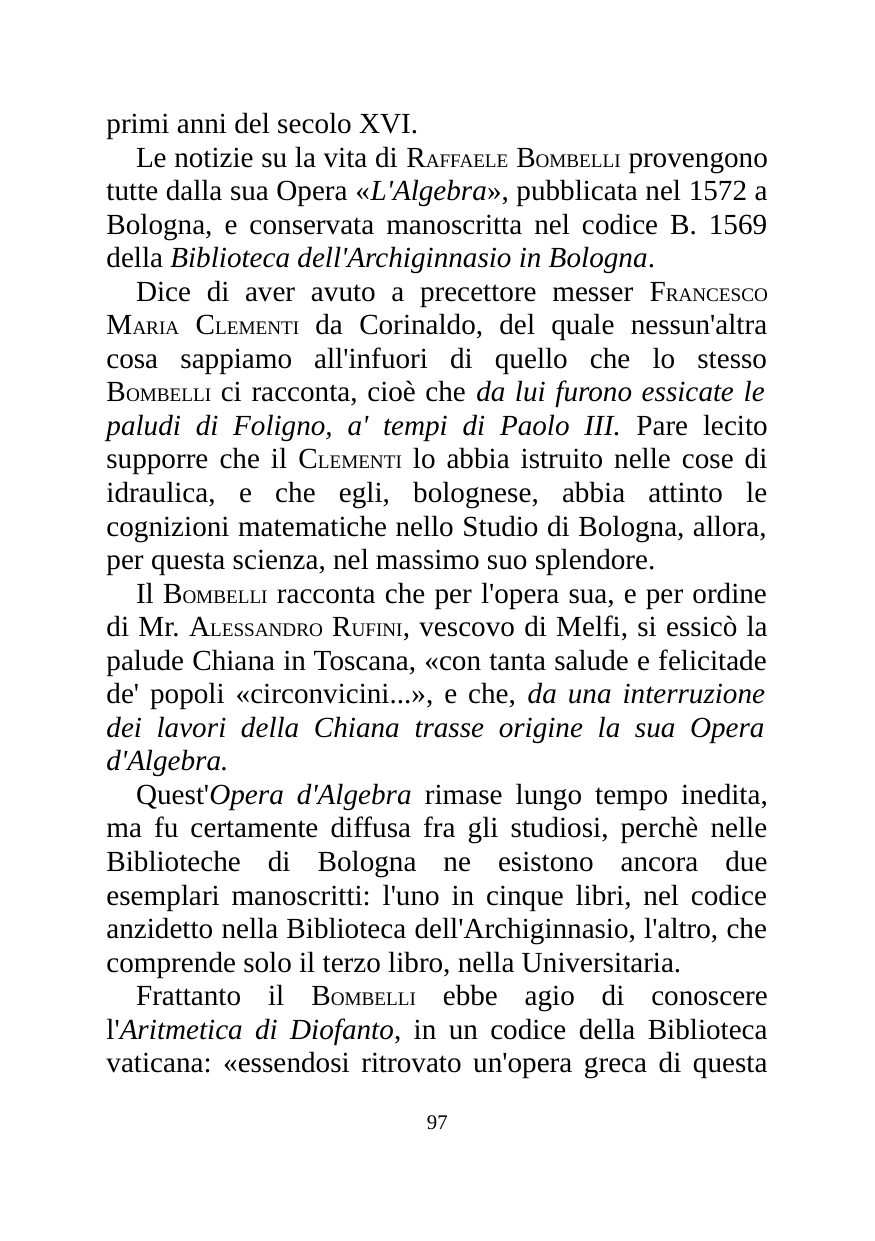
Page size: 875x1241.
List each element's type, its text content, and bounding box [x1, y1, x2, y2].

text Il Bombelli racconta che per l'opera sua, e per ordine di Mr. Alessandro Rufini, vescovo di Melfi, si essicò la palude Chiana in Toscana, «con tanta salude e felicitade de' popoli «circonvicini...», e che, da una interruzione dei lavori della Chiana trasse origine la sua Opera d'Algebra. [106, 576, 768, 777]
text Quest'Opera d'Algebra rimase lungo tempo inedita, ma fu certamente diffusa fra gli studiosi, perchè nelle Biblioteche di Bologna ne esistono ancora due esemplari manoscritti: l'uno in cinque libri, nel codice anzidetto nella Biblioteca dell'Archiginnasio, l'altro, che comprende solo il terzo libro, nella Universitaria. [106, 777, 768, 978]
text Frattanto il Bombelli ebbe agio di conoscere l'Aritmetica di Diofanto, in un codice della Biblioteca vaticana: «essendosi ritrovato un'opera greca di questa [106, 978, 768, 1079]
text primi anni del secolo XVI. [106, 106, 768, 140]
text Dice di aver avuto a precettore messer Francesco Maria Clementi da Corinaldo, del quale nessun'altra cosa sappiamo all'infuori di quello che lo stesso Bombelli ci racconta, cioè che da lui furono essicate le paludi di Foligno, a' tempi di Paolo III. Pare lecito supporre che il Clementi lo abbia istruito nelle cose di idraulica, e che egli, bolognese, abbia attinto le cognizioni matematiche nello Studio di Bologna, allora, per questa scienza, nel massimo suo splendore. [106, 274, 768, 576]
text Le notizie su la vita di Raffaele Bombelli provengono tutte dalla sua Opera «L'Algebra», pubblicata nel 1572 a Bologna, e conservata manoscritta nel codice B. 1569 della Biblioteca dell'Archiginnasio in Bologna. [106, 140, 768, 274]
